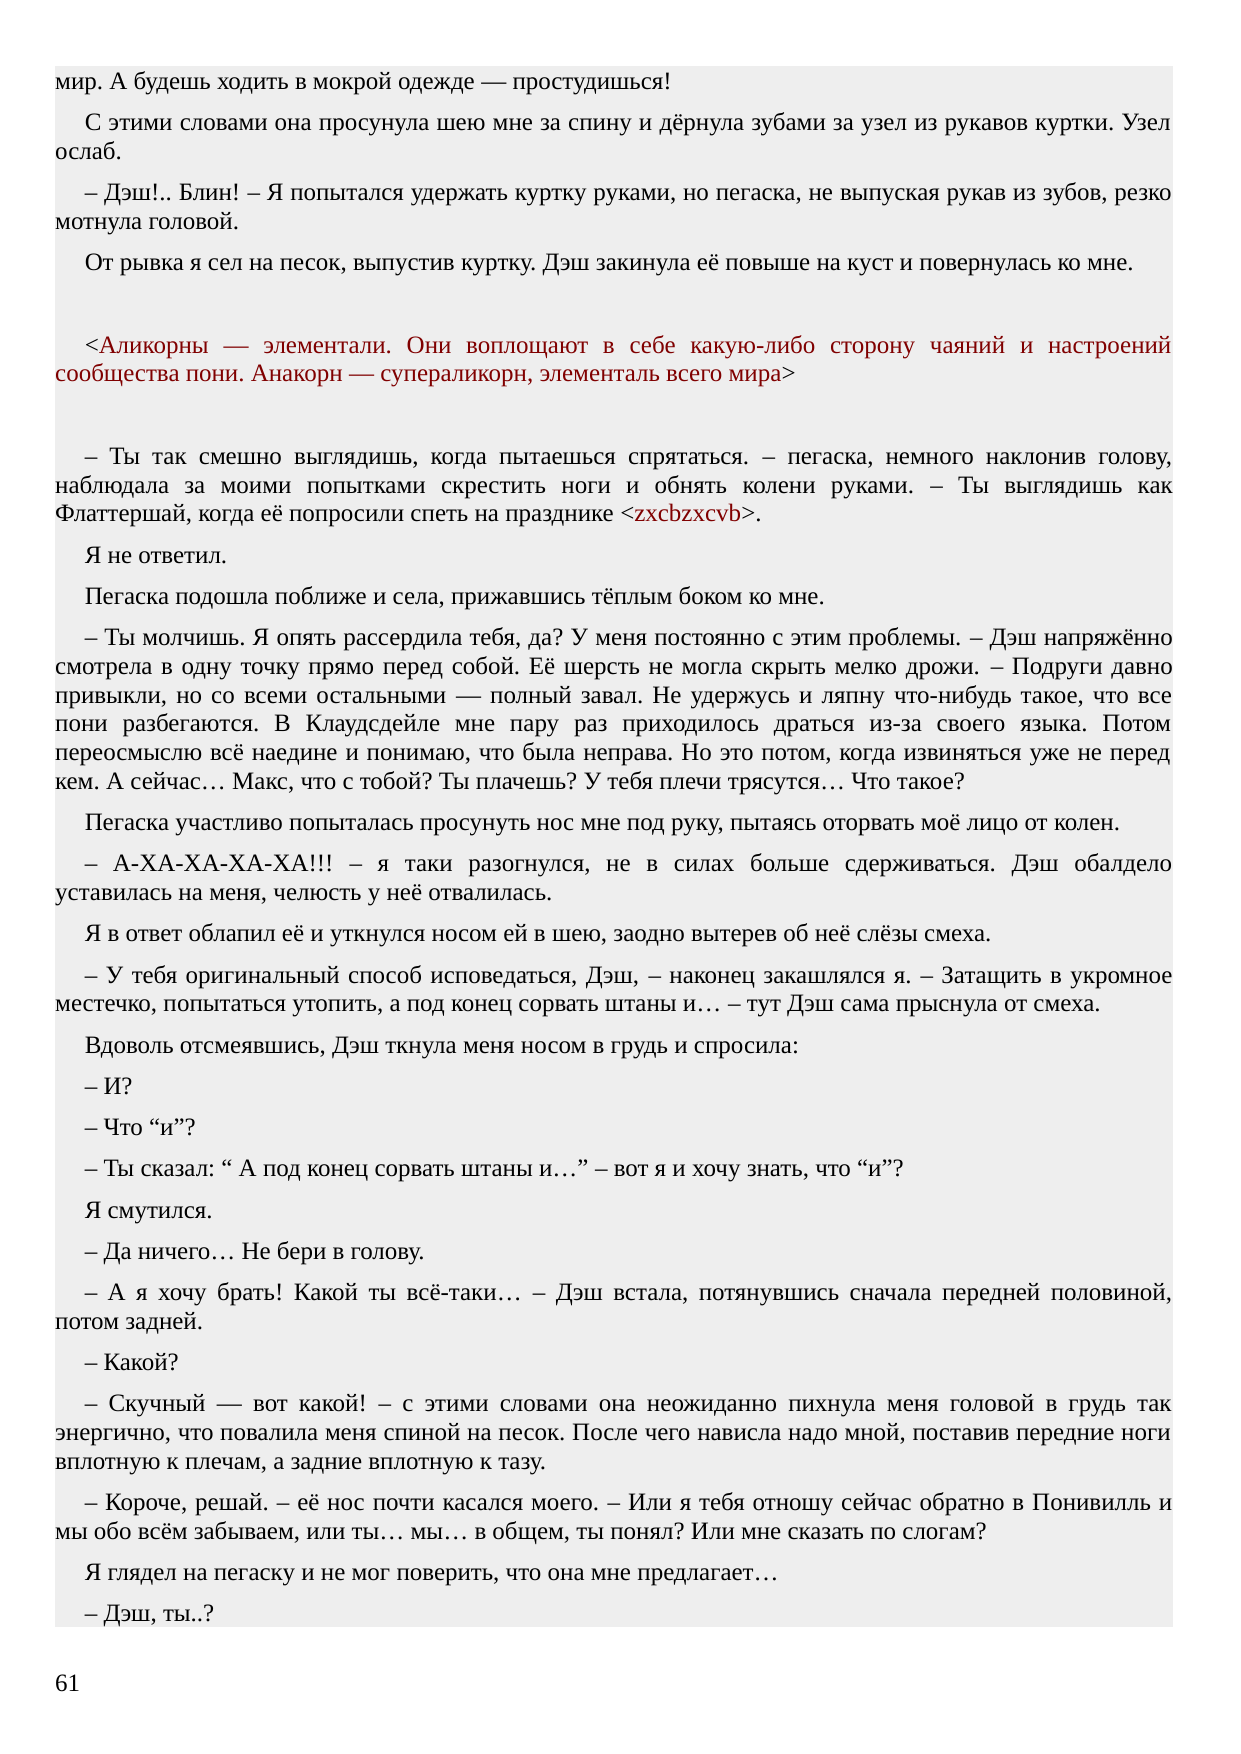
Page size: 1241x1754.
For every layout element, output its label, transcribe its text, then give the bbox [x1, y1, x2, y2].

text мир. А будешь ходить в мокрой одежде — простудишься! [55, 66, 1173, 95]
text – Короче, решай. – её нос почти касался моего. – Или я тебя отношу сейчас обратно в Понивилль и мы обо всём забываем, или ты… мы… в общем, ты понял? Или мне сказать по слогам? [55, 1487, 1173, 1545]
text – Дэш!.. Блин! – Я попытался удержать куртку руками, но пегаска, не выпуская рукав из зубов, резко мотнула головой. [55, 177, 1173, 235]
text Я смутился. [55, 1195, 1173, 1223]
text Пегаска участливо попыталась просунуть нос мне под руку, пытаясь оторвать моё лицо от колен. [55, 807, 1173, 836]
text С этими словами она просунула шею мне за спину и дёрнула зубами за узел из рукавов куртки. Узел ослаб. [55, 107, 1173, 165]
text <Аликорны — элементали. Они воплощают в себе какую-либо сторону чаяний и настроений сообщества пони. Анакорн — супераликорн, элементаль всего мира> [55, 330, 1173, 387]
text – Да ничего… Не бери в голову. [55, 1236, 1173, 1265]
text – Дэш, ты..? [55, 1598, 1173, 1627]
text Пегаска подошла поближе и села, прижавшись тёплым боком ко мне. [55, 581, 1173, 610]
text – У тебя оригинальный способ исповедаться, Дэш, – наконец закашлялся я. – Затащить в укромное местечко, попытаться утопить, а под конец сорвать штаны и… – тут Дэш сама прыснула от смеха. [55, 960, 1173, 1017]
text – Что “и”? [55, 1112, 1173, 1141]
text – И? [55, 1071, 1173, 1100]
text Я глядел на пегаску и не мог поверить, что она мне предлагает… [55, 1557, 1173, 1586]
text Вдоволь отсмеявшись, Дэш ткнула меня носом в грудь и спросила: [55, 1030, 1173, 1058]
text Я не ответил. [55, 540, 1173, 568]
text От рывка я сел на песок, выпустив куртку. Дэш закинула её повыше на куст и повернулась ко мне. [55, 247, 1173, 276]
text – Ты молчишь. Я опять рассердила тебя, да? У меня постоянно с этим проблемы. – Дэш напряжённо смотрела в одну точку прямо перед собой. Её шерсть не могла скрыть мелко дрожи. – Подруги давно привыкли, но со всеми остальными — полный завал. Не удержусь и ляпну что-нибудь такое, что все пони разбегаются. В Клаудсдейле мне пару раз приходилось драться из-за своего языка. Потом переосмыслю всё наедине и понимаю, что была неправа. Но это потом, когда извиняться уже не перед кем. А сейчас… Макс, что с тобой? Ты плачешь? У тебя плечи трясутся… Что такое? [55, 622, 1173, 795]
text – Скучный — вот какой! – с этими словами она неожиданно пихнула меня головой в грудь так энергично, что повалила меня спиной на песок. После чего нависла надо мной, поставив передние ноги вплотную к плечам, а задние вплотную к тазу. [55, 1388, 1173, 1475]
text Я в ответ облапил её и уткнулся носом ей в шею, заодно вытерев об неё слёзы смеха. [55, 918, 1173, 947]
text – А я хочу брать! Какой ты всё-таки… – Дэш встала, потянувшись сначала передней половиной, потом задней. [55, 1277, 1173, 1335]
text – Какой? [55, 1347, 1173, 1376]
text – Ты так смешно выглядишь, когда пытаешься спрятаться. – пегаска, немного наклонив голову, наблюдала за моими попытками скрестить ноги и обнять колени руками. – Ты выглядишь как Флаттершай, когда её попросили спеть на празднике <zxcbzxcvb>. [55, 441, 1173, 527]
text – Ты сказал: “ А под конец сорвать штаны и…” – вот я и хочу знать, что “и”? [55, 1153, 1173, 1182]
text – А-ХА-ХА-ХА-ХА!!! – я таки разогнулся, не в силах больше сдерживаться. Дэш обалдело уставилась на меня, челюсть у неё отвалилась. [55, 848, 1173, 906]
